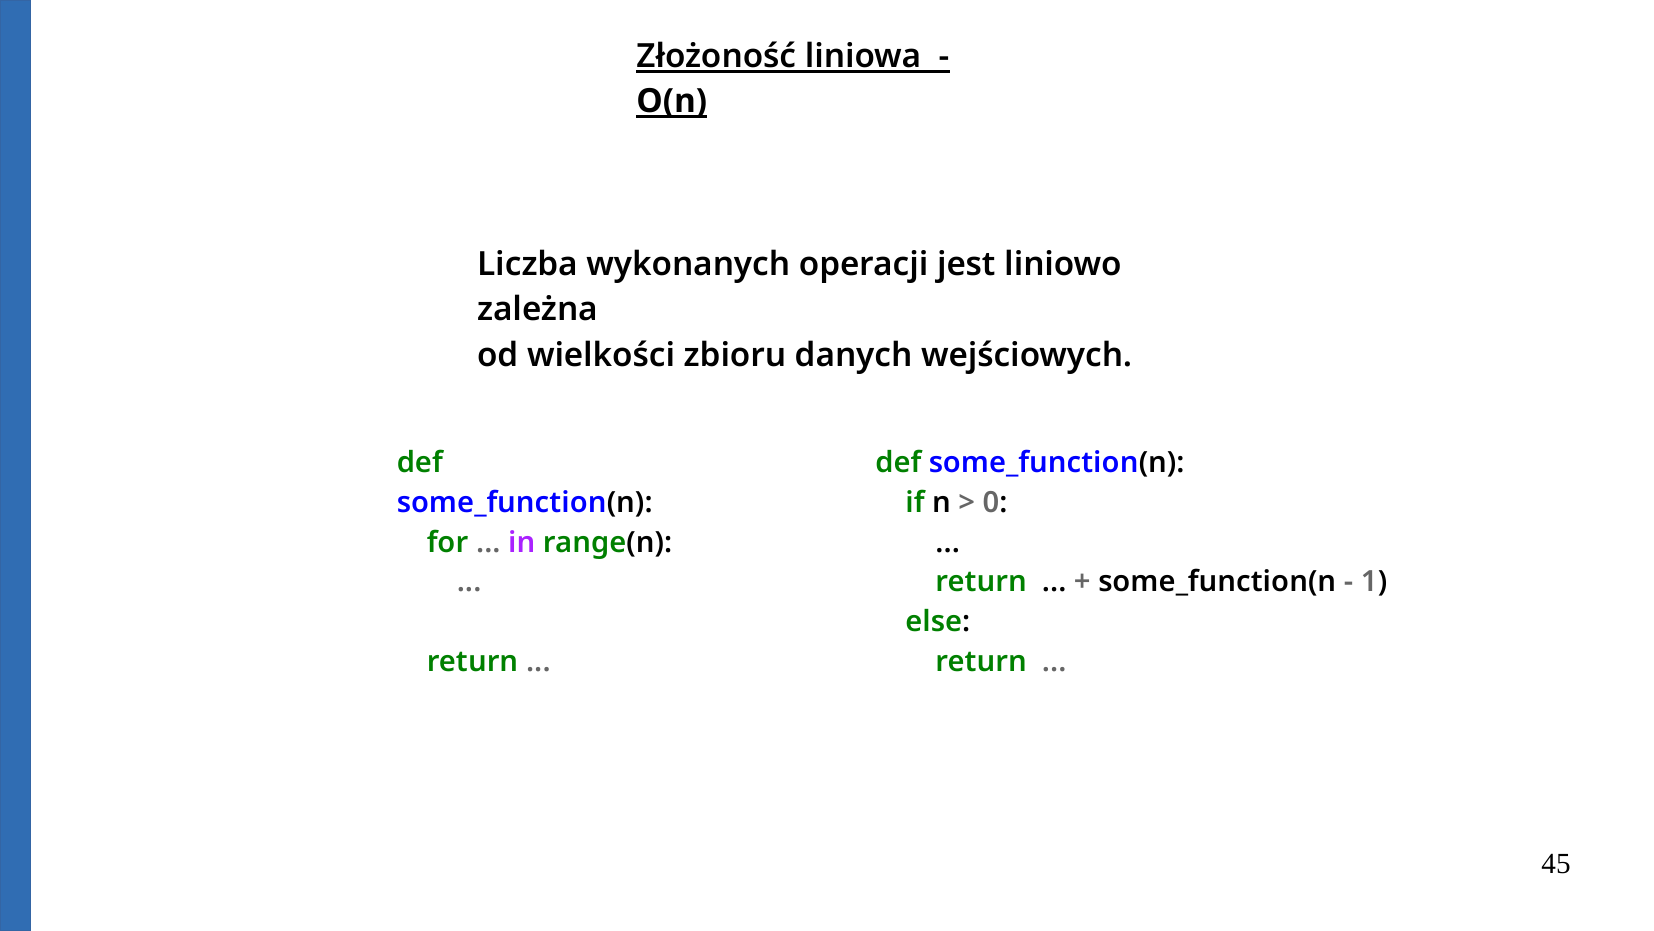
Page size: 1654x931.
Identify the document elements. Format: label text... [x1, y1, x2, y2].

text_box Liczba wykonanych operacji jest liniowo zależna od wielkości zbioru danych wejściowych. [462, 232, 1192, 373]
text_box def some_function(n): if n > 0: ... return ... + some_function(n - 1) else: return ... [860, 433, 1468, 706]
text_box Złożoność liniowa - O(n) [621, 24, 1032, 83]
text_box [0, 0, 31, 931]
text_box def some_function(n): for ... in range(n): ... return ... [382, 433, 708, 639]
